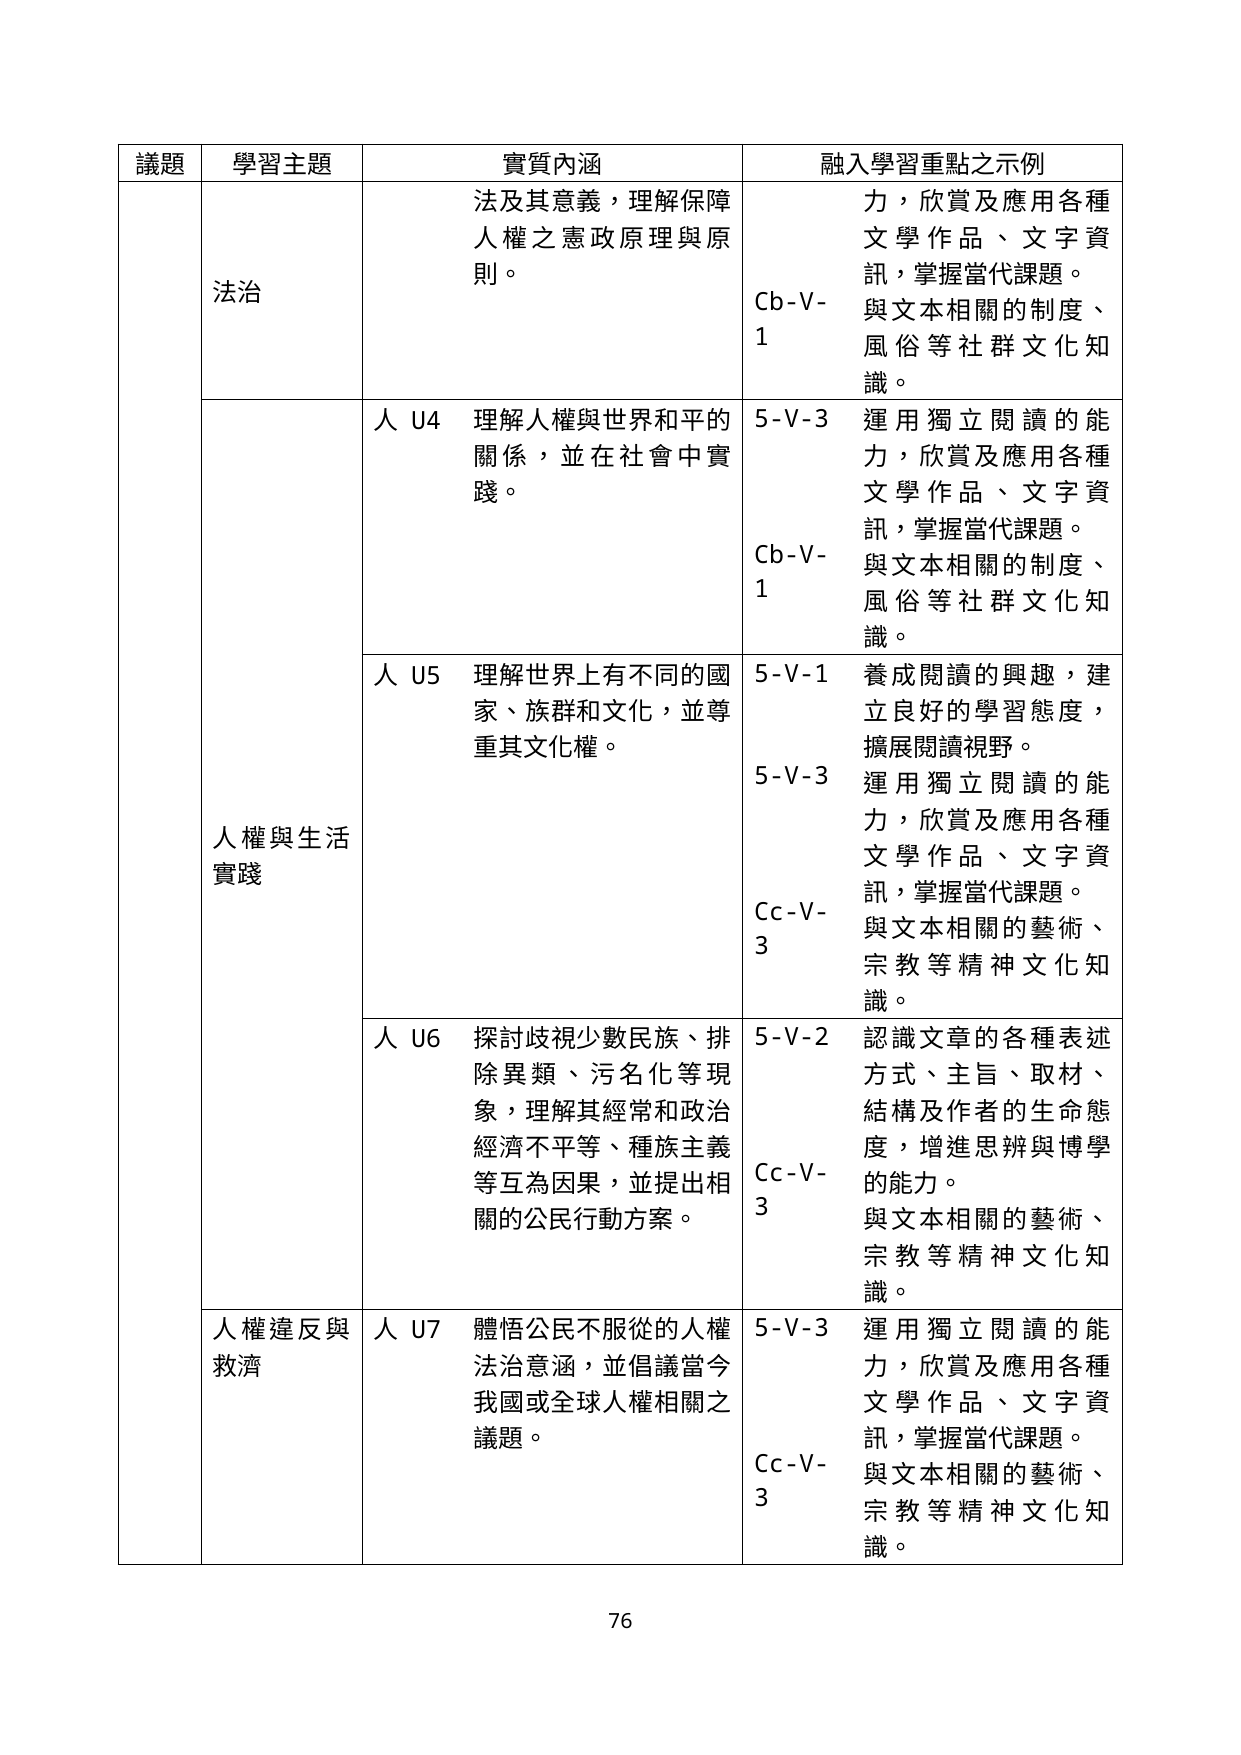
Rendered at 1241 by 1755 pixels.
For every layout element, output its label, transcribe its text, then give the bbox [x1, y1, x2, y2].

table_cell Cb-V-1 [743, 182, 852, 399]
table_cell 體悟公民不服從的人權法治意涵，並倡議當今我國或全球人權相關之議題。 [462, 1310, 742, 1563]
table_cell 理解人權與世界和平的關係，並在社會中實踐。 [462, 400, 742, 654]
table_cell 人 U6 [363, 1019, 462, 1309]
table_cell 理解世界上有不同的國家、族群和文化，並尊重其文化權。 [462, 655, 742, 1018]
table_cell 認識文章的各種表述方式、主旨、取材、結構及作者的生命態度，增進思辨與博學的能力。 與文本相關的藝術、宗教等精神文化知識。 [852, 1019, 1122, 1309]
table_cell 人權與生活實踐 [202, 400, 362, 1309]
table_cell [363, 182, 462, 399]
table_header 融入學習重點之示例 [743, 145, 1122, 181]
table_header 實質內涵 [363, 145, 742, 181]
table_cell 5-V-1 5-V-3 Cc-V-3 [743, 655, 852, 1018]
table_cell [119, 182, 201, 1563]
table_header 議題 [119, 145, 201, 181]
table_cell 人 U4 [363, 400, 462, 654]
table_cell 探討歧視少數民族、排除異類、污名化等現象，理解其經常和政治經濟不平等、種族主義等互為因果，並提出相關的公民行動方案。 [462, 1019, 742, 1309]
table_cell 法治 [202, 182, 362, 399]
table_cell 養成閱讀的興趣，建立良好的學習態度，擴展閱讀視野。 運用獨立閱讀的能力，欣賞及應用各種文學作品、文字資訊，掌握當代課題。 與文本相關的藝術、宗教等精神文化知識。 [852, 655, 1122, 1018]
table_cell 人 U7 [363, 1310, 462, 1563]
table_cell 人 U5 [363, 655, 462, 1018]
table_cell 力，欣賞及應用各種文學作品、文字資訊，掌握當代課題。 與文本相關的制度、風俗等社群文化知識。 [852, 182, 1122, 399]
table_cell 運用獨立閱讀的能力，欣賞及應用各種文學作品、文字資訊，掌握當代課題。 與文本相關的制度、風俗等社群文化知識。 [852, 400, 1122, 654]
table_cell 5-V-2 Cc-V-3 [743, 1019, 852, 1309]
table_cell 人權違反與救濟 [202, 1310, 362, 1563]
table_cell 運用獨立閱讀的能力，欣賞及應用各種文學作品、文字資訊，掌握當代課題。 與文本相關的藝術、宗教等精神文化知識。 [852, 1310, 1122, 1563]
table_cell 法及其意義，理解保障人權之憲政原理與原則。 [462, 182, 742, 399]
table_header 學習主題 [202, 145, 362, 181]
table_cell 5-V-3 Cc-V-3 [743, 1310, 852, 1563]
table_cell 5-V-3 Cb-V-1 [743, 400, 852, 654]
